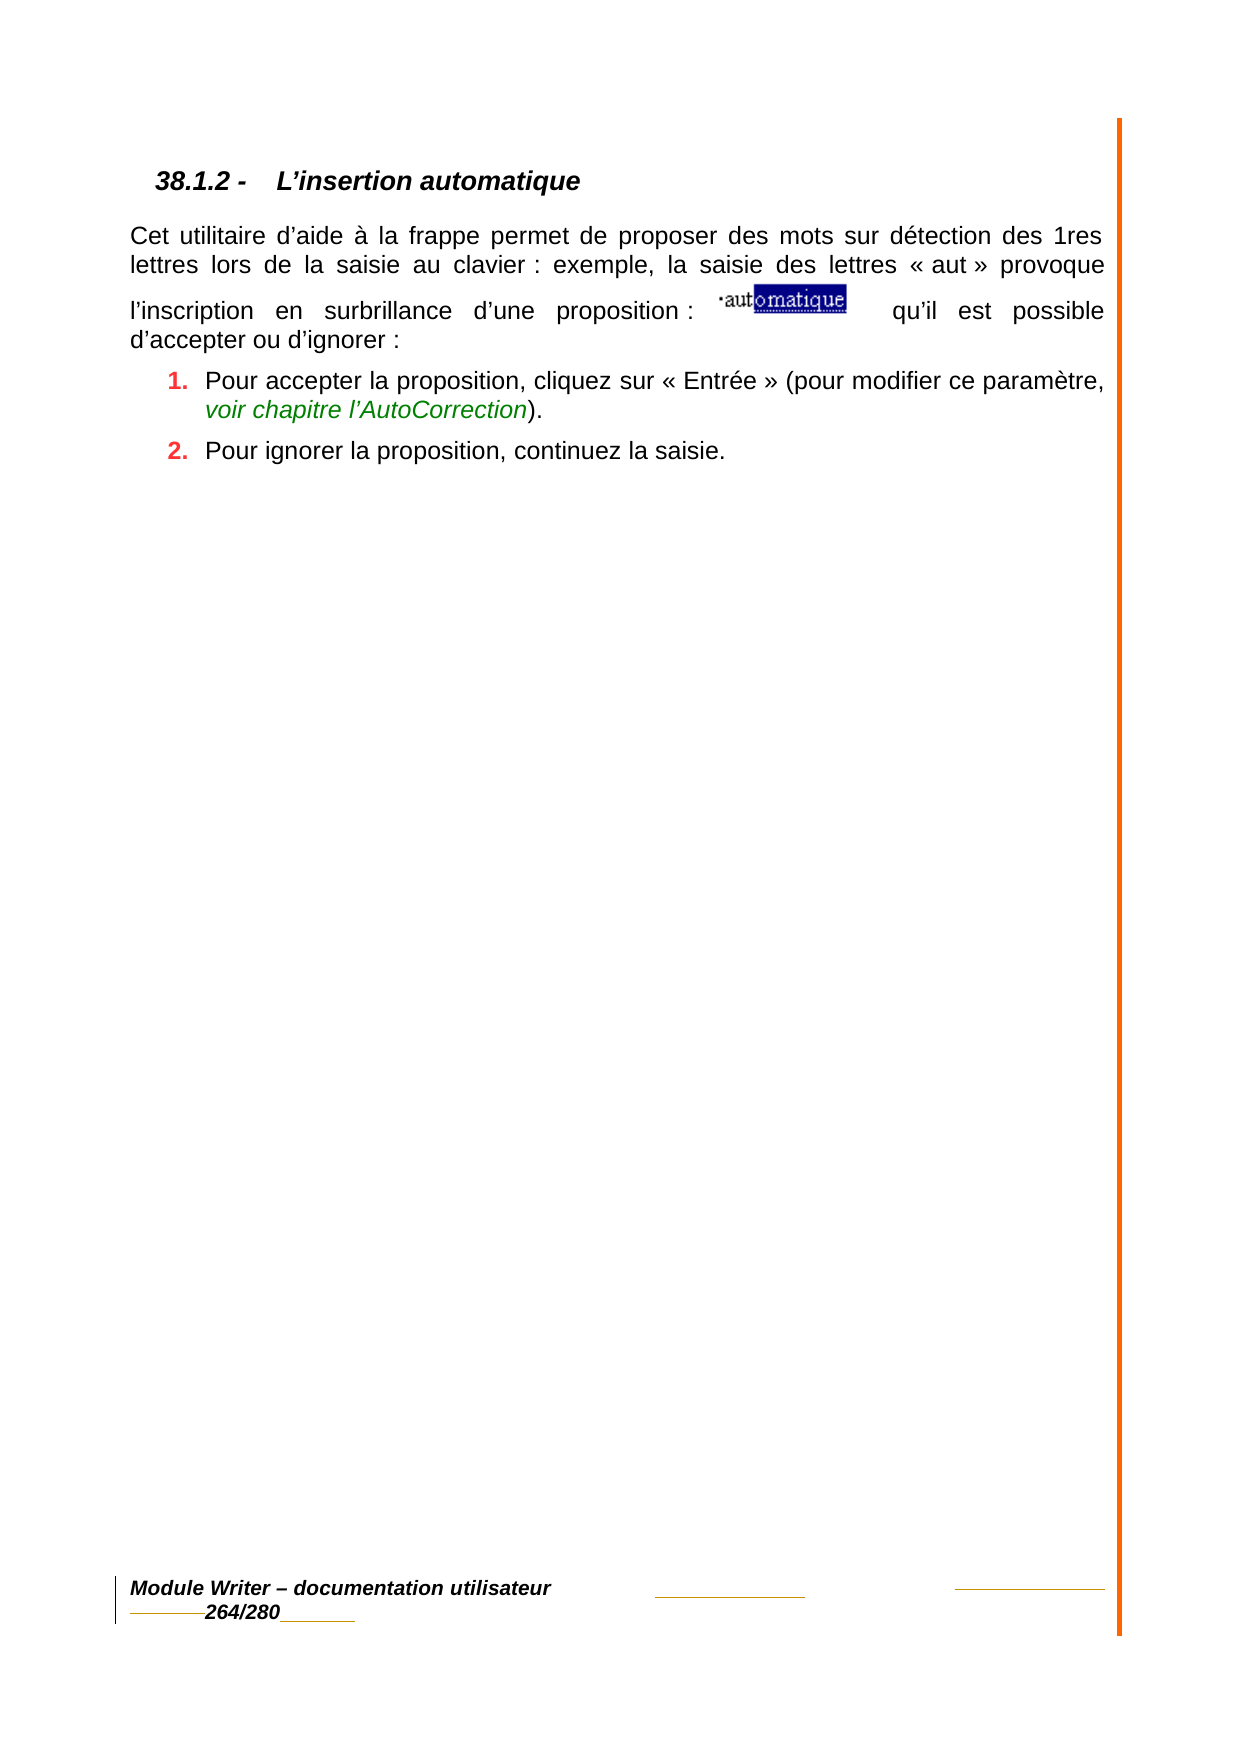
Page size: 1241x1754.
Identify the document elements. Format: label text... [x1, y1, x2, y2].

picture [715, 278, 872, 320]
list Pour accepter la proposition, cliquez sur « Entrée » (pour modifier ce paramètre, voir chapitre l’AutoCorrection). [167, 366, 1105, 424]
text Cet utilitaire d’aide à la frappe permet de proposer des mots sur détection des 1res lettres lors de la saisie au clavier : exemple, la saisie des lettres « aut » provoque l’inscription en surbrillance d’une proposition : qu’il est possible d’accepter ou d’ignorer : [130, 221, 1105, 354]
subtitle L’insertion automatique [155, 165, 1105, 196]
list Pour ignorer la proposition, continuez la saisie. [167, 436, 1105, 464]
